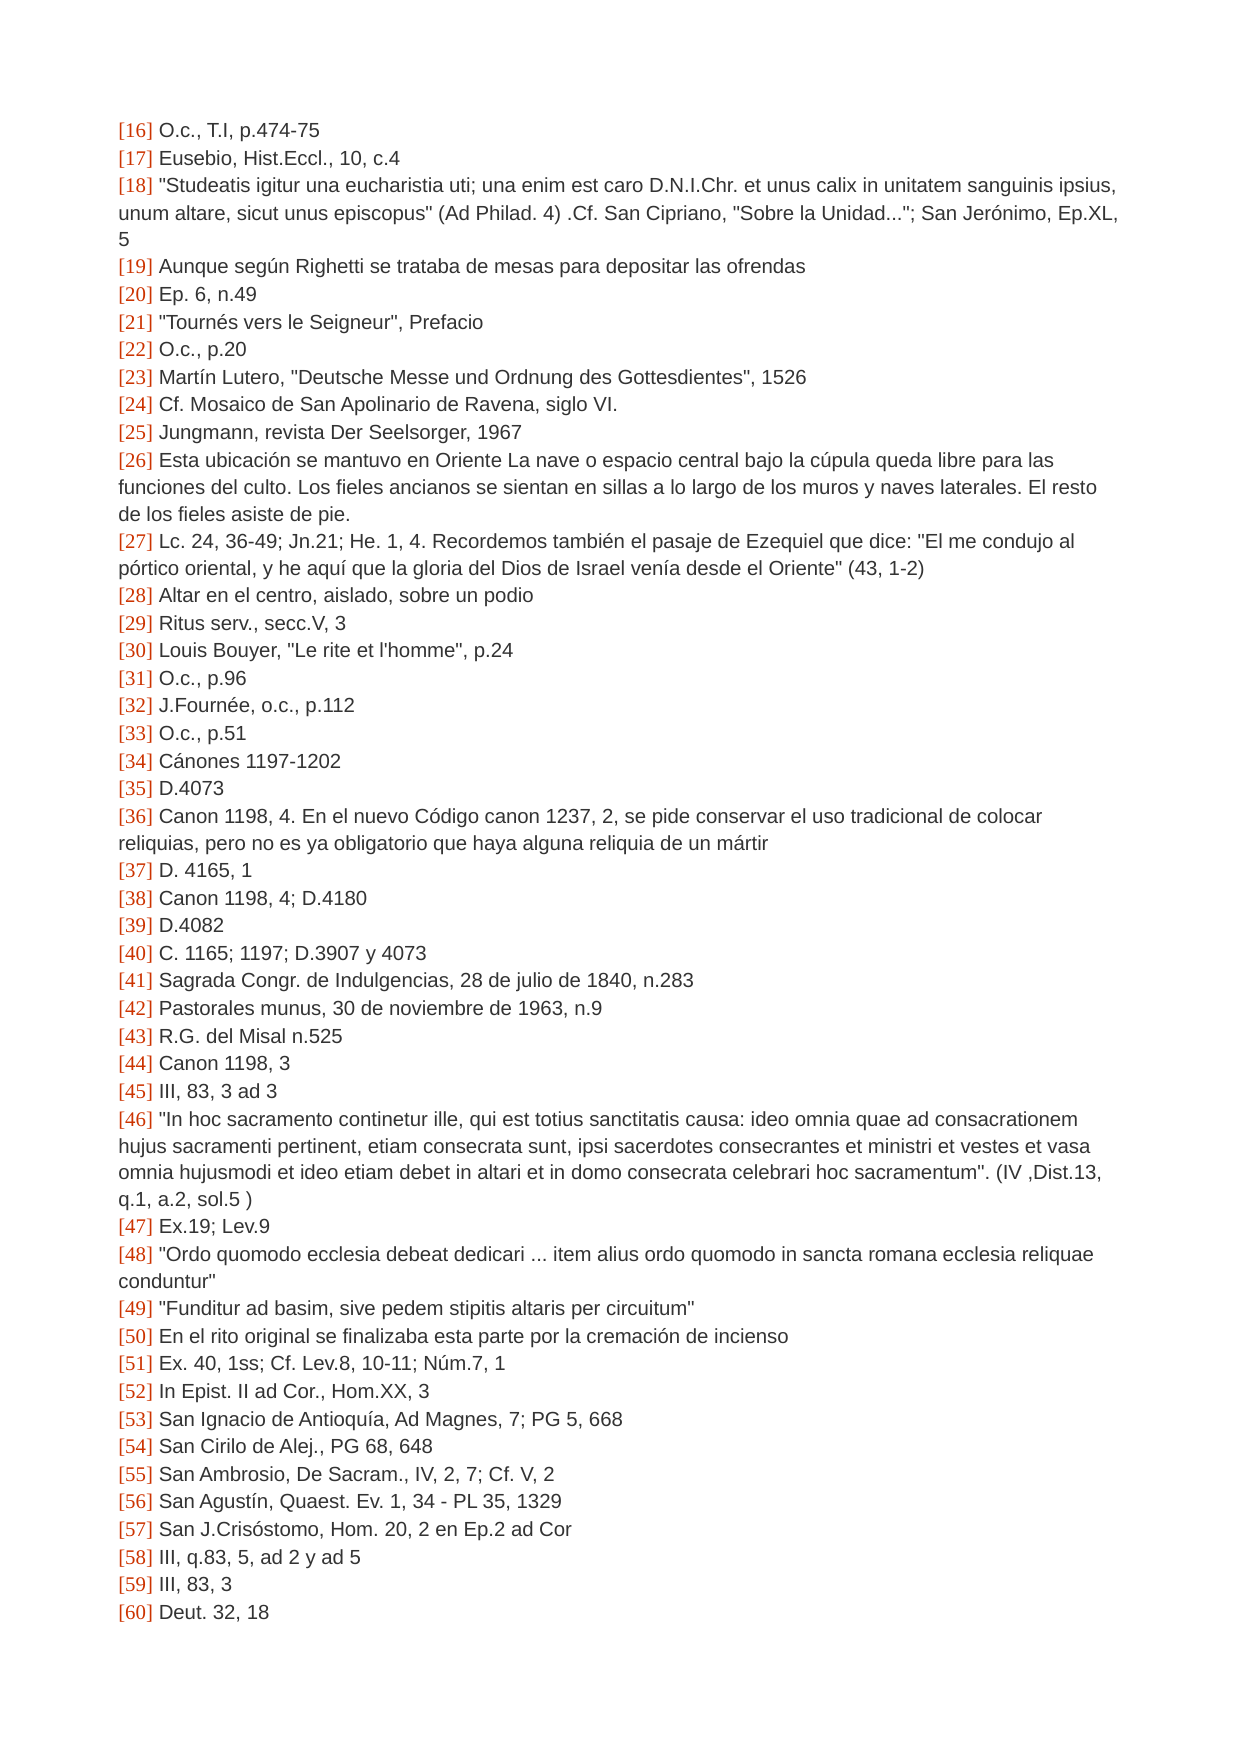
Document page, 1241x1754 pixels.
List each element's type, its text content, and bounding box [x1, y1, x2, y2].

text [27] Lc. 24, 36-49; Jn.21; He. 1, 4. Recordemos también el pasaje de Ezequiel que dice: "El me condujo al pórtico oriental, y he aquí que la gloria del Dios de Israel venía desde el Oriente" (43, 1-2) [118, 529, 1122, 579]
text [30] Louis Bouyer, "Le rite et l'homme", p.24 [118, 638, 1122, 662]
text [41] Sagrada Congr. de Indulgencias, 28 de julio de 1840, n.283 [118, 968, 1122, 992]
text [59] III, 83, 3 [118, 1572, 1122, 1596]
text [56] San Agustín, Quaest. Ev. 1, 34 - PL 35, 1329 [118, 1489, 1122, 1513]
text [52] In Epist. II ad Cor., Hom.XX, 3 [118, 1379, 1122, 1403]
text [43] R.G. del Misal n.525 [118, 1024, 1122, 1048]
text [33] O.c., p.51 [118, 721, 1122, 745]
text [39] D.4082 [118, 913, 1122, 937]
text [44] Canon 1198, 3 [118, 1051, 1122, 1075]
text [60] Deut. 32, 18 [118, 1600, 1122, 1624]
text [46] "In hoc sacramento continetur ille, qui est totius sanctitatis causa: ideo omnia quae ad consacrationem hujus sacramenti pertinent, etiam consecrata sunt, ipsi sacerdotes consecrantes et ministri et vestes et vasa omnia hujusmodi et ideo etiam debet in altari et in domo consecrata celebrari hoc sacramentum". (IV ,Dist.13, q.1, a.2, sol.5 ) [118, 1106, 1122, 1211]
text [48] "Ordo quomodo ecclesia debeat dedicari ... item alius ordo quomodo in sancta romana ecclesia reliquae conduntur" [118, 1242, 1122, 1293]
text [34] Cánones 1197-1202 [118, 748, 1122, 773]
text [23] Martín Lutero, "Deutsche Messe und Ordnung des Gottesdientes", 1526 [118, 365, 1122, 389]
text [54] San Cirilo de Alej., PG 68, 648 [118, 1434, 1122, 1458]
text [25] Jungmann, revista Der Seelsorger, 1967 [118, 420, 1122, 444]
text [40] C. 1165; 1197; D.3907 y 4073 [118, 941, 1122, 965]
text [17] Eusebio, Hist.Eccl., 10, c.4 [118, 146, 1122, 170]
text [37] D. 4165, 1 [118, 858, 1122, 882]
text [53] San Ignacio de Antioquía, Ad Magnes, 7; PG 5, 668 [118, 1407, 1122, 1431]
text [50] En el rito original se finalizaba esta parte por la cremación de incienso [118, 1324, 1122, 1348]
text [32] J.Fournée, o.c., p.112 [118, 693, 1122, 717]
text [49] "Funditur ad basim, sive pedem stipitis altaris per circuitum" [118, 1296, 1122, 1320]
text [55] San Ambrosio, De Sacram., IV, 2, 7; Cf. V, 2 [118, 1462, 1122, 1486]
text [35] D.4073 [118, 776, 1122, 800]
text [31] O.c., p.96 [118, 666, 1122, 690]
text [47] Ex.19; Lev.9 [118, 1214, 1122, 1238]
text [29] Ritus serv., secc.V, 3 [118, 611, 1122, 634]
text [42] Pastorales munus, 30 de noviembre de 1963, n.9 [118, 996, 1122, 1020]
text [45] III, 83, 3 ad 3 [118, 1079, 1122, 1103]
text [20] Ep. 6, n.49 [118, 282, 1122, 306]
text [26] Esta ubicación se mantuvo en Oriente La nave o espacio central bajo la cúpula queda libre para las funciones del culto. Los fieles ancianos se sientan en sillas a lo largo de los muros y naves laterales. El resto de los fieles asiste de pie. [118, 448, 1122, 525]
text [21] "Tournés vers le Seigneur", Prefacio [118, 309, 1122, 334]
text [38] Canon 1198, 4; D.4180 [118, 886, 1122, 910]
text [36] Canon 1198, 4. En el nuevo Código canon 1237, 2, se pide conservar el uso tradicional de colocar reliquias, pero no es ya obligatorio que haya alguna reliquia de un mártir [118, 804, 1122, 854]
text [19] Aunque según Righetti se trataba de mesas para depositar las ofrendas [118, 254, 1122, 278]
text [51] Ex. 40, 1ss; Cf. Lev.8, 10-11; Núm.7, 1 [118, 1351, 1122, 1375]
text [57] San J.Crisóstomo, Hom. 20, 2 en Ep.2 ad Cor [118, 1517, 1122, 1541]
text [58] III, q.83, 5, ad 2 y ad 5 [118, 1544, 1122, 1569]
text [18] "Studeatis igitur una eucharistia uti; una enim est caro D.N.I.Chr. et unus calix in unitatem sanguinis ipsius, unum altare, sicut unus episcopus" (Ad Philad. 4) .Cf. San Cipriano, "Sobre la Unidad..."; San Jerónimo, Ep.XL, 5 [118, 173, 1122, 251]
text [28] Altar en el centro, aislado, sobre un podio [118, 583, 1122, 607]
text [24] Cf. Mosaico de San Apolinario de Ravena, siglo VI. [118, 392, 1122, 416]
text [22] O.c., p.20 [118, 337, 1122, 361]
text [16] O.c., T.I, p.474-75 [118, 118, 1122, 142]
